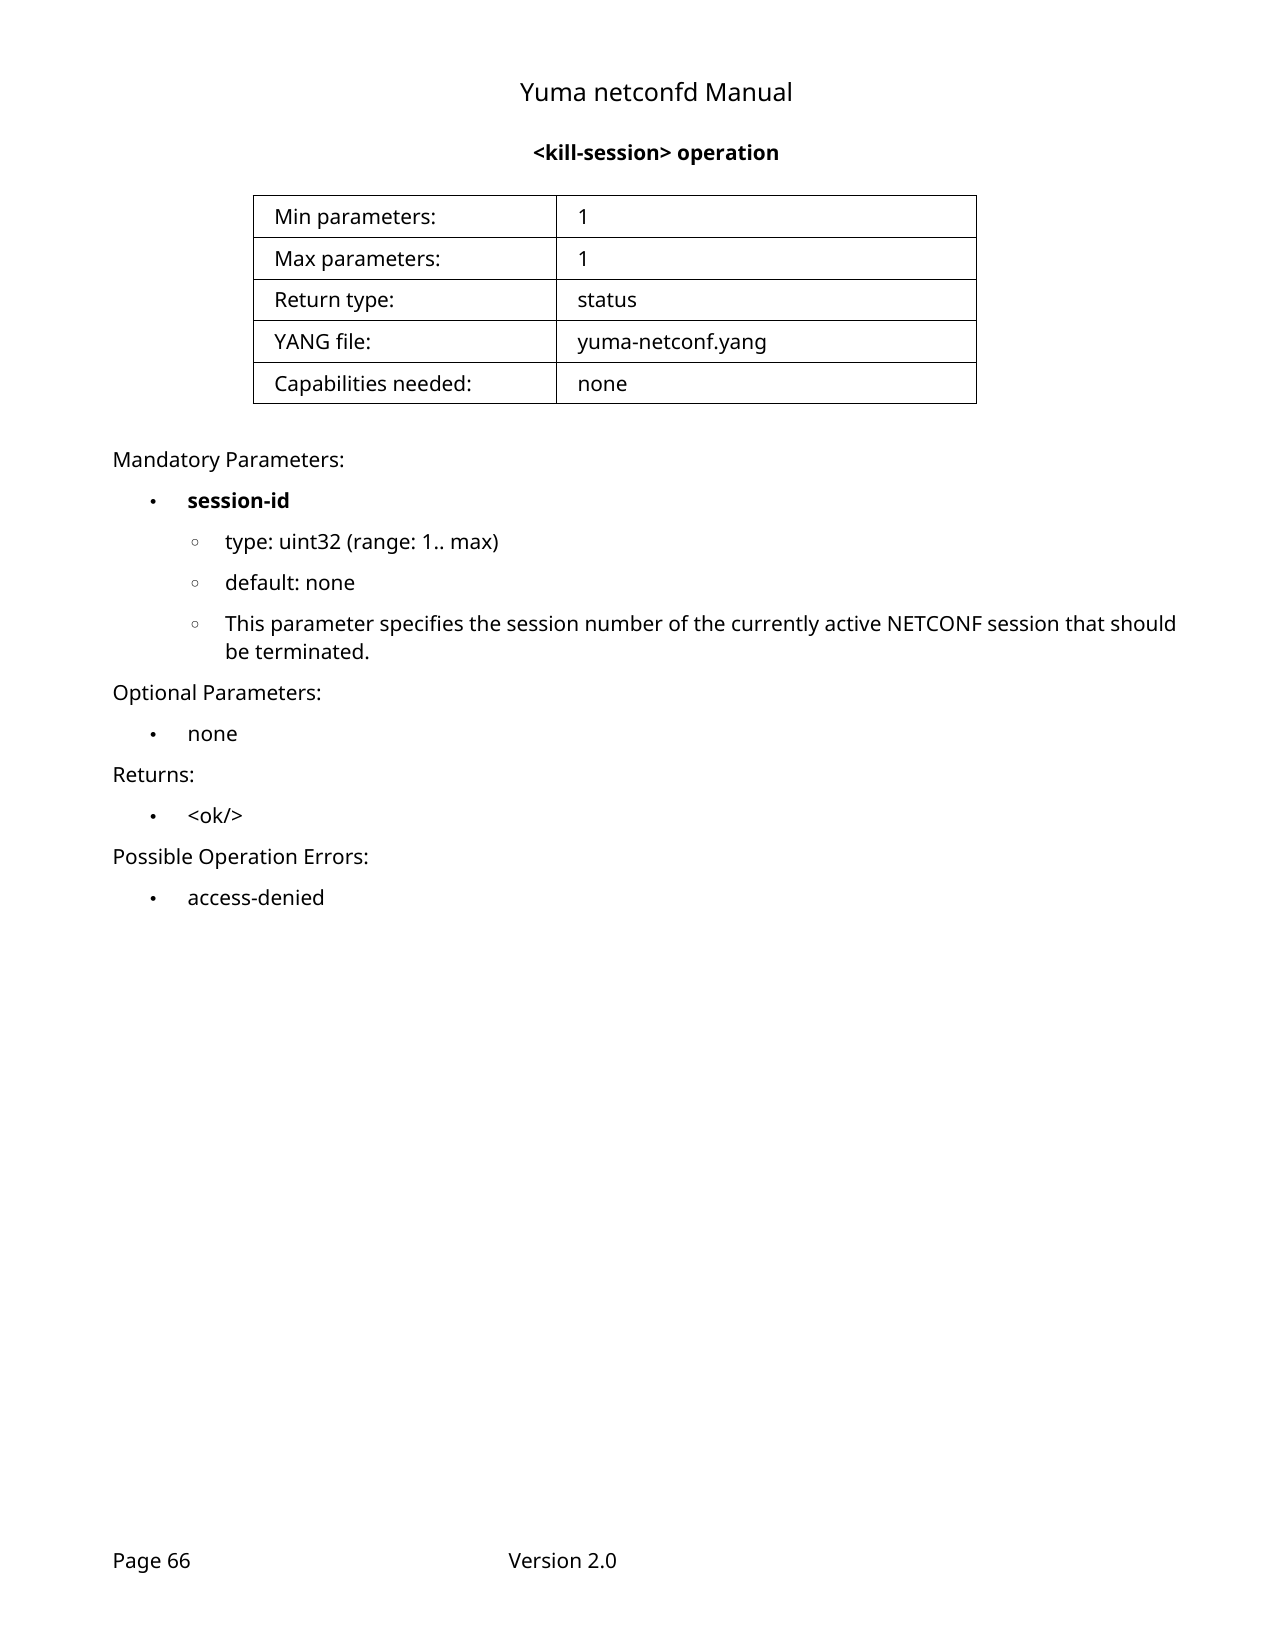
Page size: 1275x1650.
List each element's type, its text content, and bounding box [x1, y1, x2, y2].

subtitle <kill-session> operation [127, 138, 1185, 167]
list <ok/> [150, 801, 1200, 829]
list This parameter specifies the session number of the currently active NETCONF session that should be terminated. [187, 609, 1200, 666]
text Returns: [112, 760, 1200, 789]
table_cell status [557, 280, 976, 320]
text Possible Operation Errors: [112, 842, 1200, 871]
table_header Min parameters: [254, 196, 556, 237]
table_cell Return type: [254, 280, 556, 320]
list type: uint32 (range: 1.. max) [187, 527, 1200, 556]
table_cell Capabilities needed: [254, 363, 556, 403]
list default: none [187, 568, 1200, 596]
table_cell 1 [557, 238, 976, 278]
text Optional Parameters: [112, 678, 1200, 707]
table_cell Max parameters: [254, 238, 556, 278]
table_cell none [557, 363, 976, 403]
list access-denied [150, 883, 1200, 911]
table_cell YANG file: [254, 321, 556, 362]
text Mandatory Parameters: [112, 445, 1200, 474]
list session-id [150, 486, 1200, 514]
table_header 1 [557, 196, 976, 237]
list none [150, 719, 1200, 748]
table_cell yuma-netconf.yang [557, 321, 976, 362]
